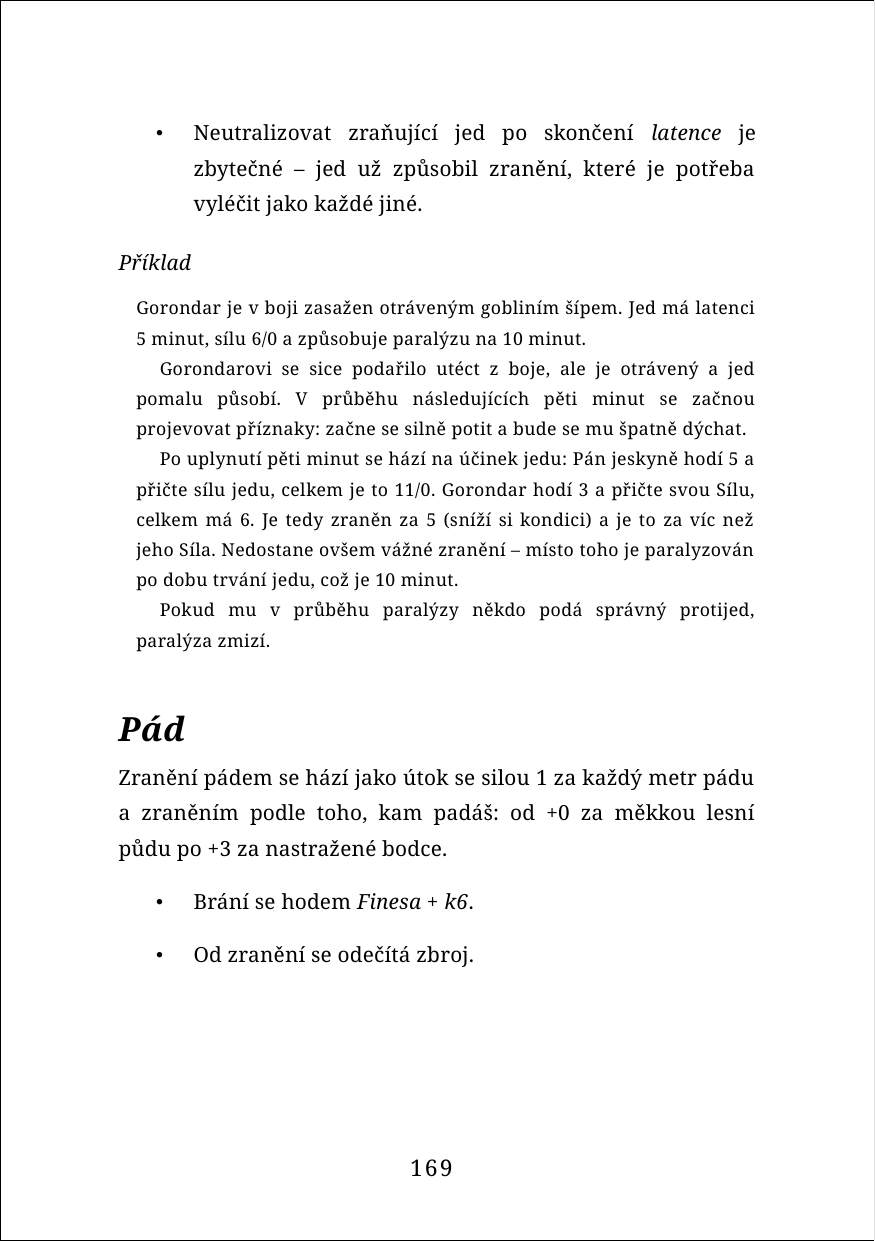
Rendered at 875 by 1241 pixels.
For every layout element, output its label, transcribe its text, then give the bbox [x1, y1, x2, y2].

list Brání se hodem Finesa + k6. [156, 887, 756, 915]
list Neutralizovat zraňující jed po skončení latence je zbytečné – jed už způsobil zranění, které je potřeba vyléčit jako každé jiné. [156, 118, 756, 218]
text Příklad [118, 248, 756, 277]
text Gorondar je v boji zasažen otráveným gobliním šípem. Jed má latenci 5 minut, sílu 6/0 a způsobuje paralýzu na 10 minut. Gorondarovi se sice podařilo utéct z boje, ale je otrávený a jed pomalu působí. V průběhu následujících pěti minut se začnou projevovat příznaky: začne se silně potit a bude se mu špatně dýchat. Po uplynutí pěti minut se hází na účinek jedu: Pán jeskyně hodí 5 a přičte sílu jedu, celkem je to 11/0. Gorondar hodí 3 a přičte svou Sílu, celkem má 6. Je tedy zraněn za 5 (sníží si kondici) a je to za víc než jeho Síla. Nedostane ovšem vážné zranění – místo toho je paralyzován po dobu trvání jedu, což je 10 minut. Pokud mu v průběhu paralýzy někdo podá správný protijed, paralýza zmizí. [136, 296, 756, 652]
subtitle Pád [118, 706, 756, 751]
list Od zranění se odečítá zbroj. [156, 940, 756, 969]
text Zranění pádem se hází jako útok se silou 1 za každý metr pádu a zraněním podle toho, kam padáš: od +0 za měkkou lesní půdu po +3 za nastražené bodce. [118, 763, 756, 862]
